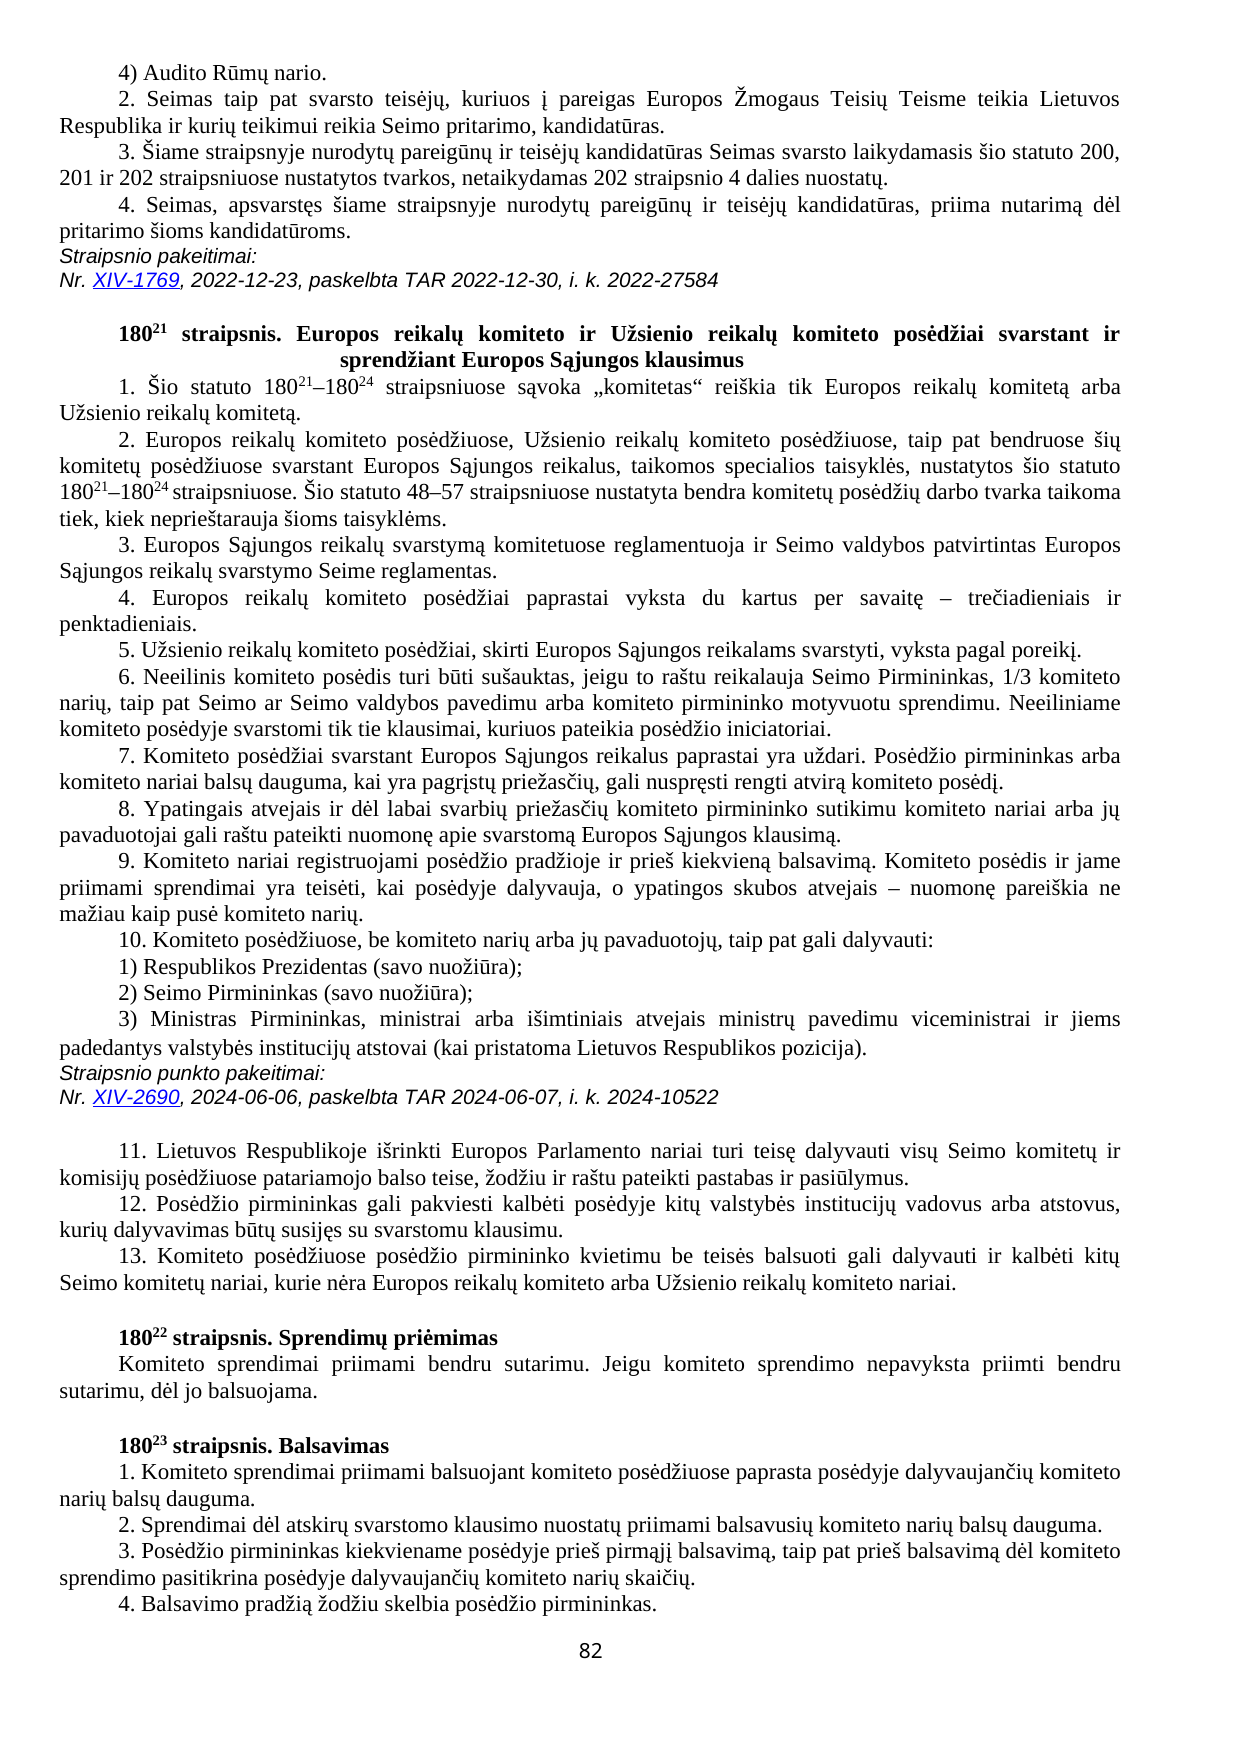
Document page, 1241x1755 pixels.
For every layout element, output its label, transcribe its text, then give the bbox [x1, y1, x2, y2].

text 8. Ypatingais atvejais ir dėl labai svarbių priežasčių komiteto pirmininko sutikimu komiteto nariai arba jų pavaduotojai gali raštu pateikti nuomonę apie svarstomą Europos Sąjungos klausimą. [59, 794, 1122, 847]
text Nr. XIV-1769, 2022-12-23, paskelbta TAR 2022-12-30, i. k. 2022-27584 [59, 267, 1122, 291]
text 2. Europos reikalų komiteto posėdžiuose, Užsienio reikalų komiteto posėdžiuose, taip pat bendruose šių komitetų posėdžiuose svarstant Europos Sąjungos reikalus, taikomos specialios taisyklės, nustatytos šio statuto 18021–18024 straipsniuose. Šio statuto 48–57 straipsniuose nustatyta bendra komitetų posėdžių darbo tvarka taikoma tiek, kiek neprieštarauja šioms taisyklėms. [59, 426, 1122, 531]
text 18021 straipsnis. Europos reikalų komiteto ir Užsienio reikalų komiteto posėdžiai svarstant ir sprendžiant Europos Sąjungos klausimus [118, 320, 1122, 373]
text 13. Komiteto posėdžiuose posėdžio pirmininko kvietimu be teisės balsuoti gali dalyvauti ir kalbėti kitų Seimo komitetų nariai, kurie nėra Europos reikalų komiteto arba Užsienio reikalų komiteto nariai. [59, 1243, 1122, 1295]
text 2. Seimas taip pat svarsto teisėjų, kuriuos į pareigas Europos Žmogaus Teisių Teisme teikia Lietuvos Respublika ir kurių teikimui reikia Seimo pritarimo, kandidatūras. [59, 85, 1122, 138]
text 4. Seimas, apsvarstęs šiame straipsnyje nurodytų pareigūnų ir teisėjų kandidatūras, priima nutarimą dėl pritarimo šioms kandidatūroms. [59, 191, 1122, 243]
text 9. Komiteto nariai registruojami posėdžio pradžioje ir prieš kiekvieną balsavimą. Komiteto posėdis ir jame priimami sprendimai yra teisėti, kai posėdyje dalyvauja, o ypatingos skubos atvejais – nuomonę pareiškia ne mažiau kaip pusė komiteto narių. [59, 847, 1122, 926]
text 12. Posėdžio pirmininkas gali pakviesti kalbėti posėdyje kitų valstybės institucijų vadovus arba atstovus, kurių dalyvavimas būtų susijęs su svarstomu klausimu. [59, 1190, 1122, 1243]
text 3. Posėdžio pirmininkas kiekviename posėdyje prieš pirmąjį balsavimą, taip pat prieš balsavimą dėl komiteto sprendimo pasitikrina posėdyje dalyvaujančių komiteto narių skaičių. [59, 1537, 1122, 1590]
text 3) Ministras Pirmininkas, ministrai arba išimtiniais atvejais ministrų pavedimu viceministrai ir jiems padedantys valstybės institucijų atstovai (kai pristatoma Lietuvos Respublikos pozicija). [59, 1005, 1122, 1061]
text 3. Šiame straipsnyje nurodytų pareigūnų ir teisėjų kandidatūras Seimas svarsto laikydamasis šio statuto 200, 201 ir 202 straipsniuose nustatytos tvarkos, netaikydamas 202 straipsnio 4 dalies nuostatų. [59, 138, 1122, 191]
text Straipsnio punkto pakeitimai: [59, 1061, 1122, 1084]
text 1) Respublikos Prezidentas (savo nuožiūra); [59, 953, 1122, 979]
text Komiteto sprendimai priimami bendru sutarimu. Jeigu komiteto sprendimo nepavyksta priimti bendru sutarimu, dėl jo balsuojama. [59, 1350, 1122, 1403]
text 1. Komiteto sprendimai priimami balsuojant komiteto posėdžiuose paprasta posėdyje dalyvaujančių komiteto narių balsų dauguma. [59, 1458, 1122, 1511]
text 5. Užsienio reikalų komiteto posėdžiai, skirti Europos Sąjungos reikalams svarstyti, vyksta pagal poreikį. [59, 636, 1122, 663]
text 10. Komiteto posėdžiuose, be komiteto narių arba jų pavaduotojų, taip pat gali dalyvauti: [59, 926, 1122, 953]
text Nr. XIV-2690, 2024-06-06, paskelbta TAR 2024-06-07, i. k. 2024-10522 [59, 1084, 1122, 1108]
text 18022 straipsnis. Sprendimų priėmimas [59, 1324, 1122, 1350]
text 2) Seimo Pirmininkas (savo nuožiūra); [59, 979, 1122, 1005]
text 18023 straipsnis. Balsavimas [59, 1432, 1122, 1458]
text 11. Lietuvos Respublikoje išrinkti Europos Parlamento nariai turi teisę dalyvauti visų Seimo komitetų ir komisijų posėdžiuose patariamojo balso teise, žodžiu ir raštu pateikti pastabas ir pasiūlymus. [59, 1137, 1122, 1190]
text Straipsnio pakeitimai: [59, 243, 1122, 267]
text 7. Komiteto posėdžiai svarstant Europos Sąjungos reikalus paprastai yra uždari. Posėdžio pirmininkas arba komiteto nariai balsų dauguma, kai yra pagrįstų priežasčių, gali nuspręsti rengti atvirą komiteto posėdį. [59, 742, 1122, 794]
text 4) Audito Rūmų nario. [59, 59, 1122, 85]
text 4. Europos reikalų komiteto posėdžiai paprastai vyksta du kartus per savaitę – trečiadieniais ir penktadieniais. [59, 584, 1122, 636]
text 1. Šio statuto 18021–18024 straipsniuose sąvoka „komitetas“ reiškia tik Europos reikalų komitetą arba Užsienio reikalų komitetą. [59, 373, 1122, 426]
text 4. Balsavimo pradžią žodžiu skelbia posėdžio pirmininkas. [59, 1590, 1122, 1616]
text 2. Sprendimai dėl atskirų svarstomo klausimo nuostatų priimami balsavusių komiteto narių balsų dauguma. [59, 1511, 1122, 1537]
text 3. Europos Sąjungos reikalų svarstymą komitetuose reglamentuoja ir Seimo valdybos patvirtintas Europos Sąjungos reikalų svarstymo Seime reglamentas. [59, 531, 1122, 584]
text 6. Neeilinis komiteto posėdis turi būti sušauktas, jeigu to raštu reikalauja Seimo Pirmininkas, 1/3 komiteto narių, taip pat Seimo ar Seimo valdybos pavedimu arba komiteto pirmininko motyvuotu sprendimu. Neeiliniame komiteto posėdyje svarstomi tik tie klausimai, kuriuos pateikia posėdžio iniciatoriai. [59, 663, 1122, 742]
